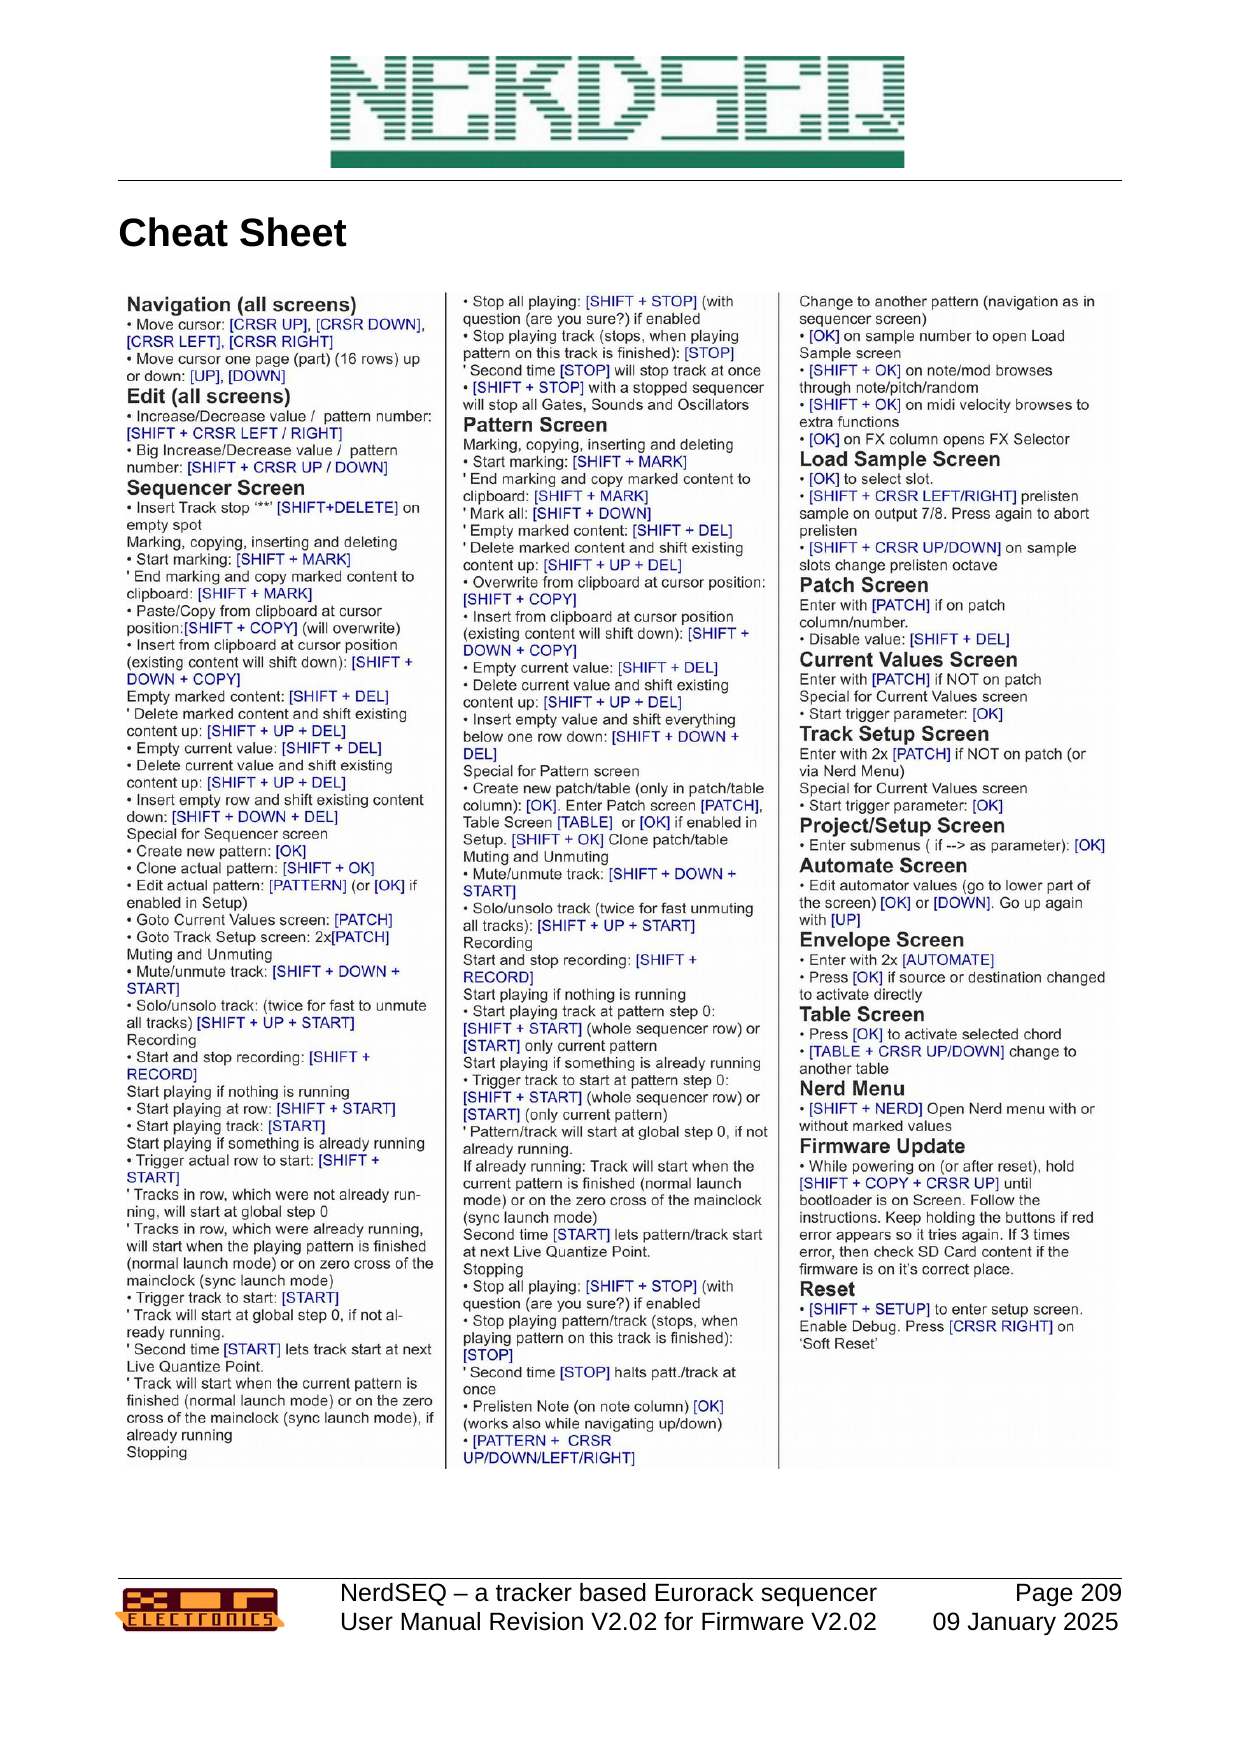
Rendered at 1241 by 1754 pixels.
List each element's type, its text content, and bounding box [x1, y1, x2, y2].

subtitle Cheat Sheet [118, 209, 1122, 255]
picture [126, 292, 1114, 1469]
picture [330, 56, 905, 168]
picture [115, 1584, 285, 1634]
